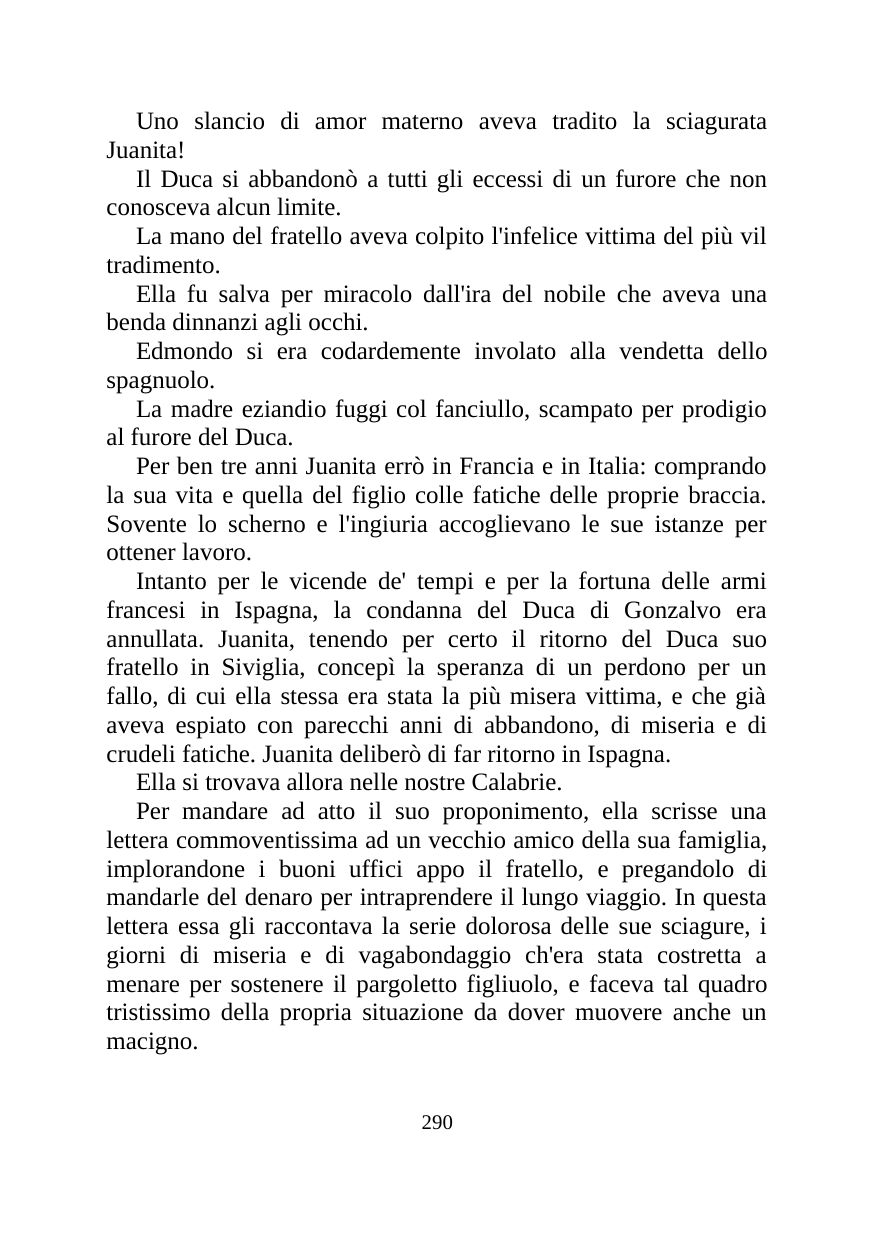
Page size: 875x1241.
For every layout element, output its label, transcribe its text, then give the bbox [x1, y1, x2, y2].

text La mano del fratello aveva colpito l'infelice vittima del più vil tradimento. [106, 221, 768, 279]
text Per ben tre anni Juanita errò in Francia e in Italia: comprando la sua vita e quella del figlio colle fatiche delle proprie braccia. Sovente lo scherno e l'ingiuria accoglievano le sue istanze per ottener lavoro. [106, 451, 768, 566]
text Il Duca si abbandonò a tutti gli eccessi di un furore che non conosceva alcun limite. [106, 164, 768, 221]
text La madre eziandio fuggi col fanciullo, scampato per prodigio al furore del Duca. [106, 394, 768, 451]
text Uno slancio di amor materno aveva tradito la sciagurata Juanita! [106, 106, 768, 164]
text Ella si trovava allora nelle nostre Calabrie. [106, 767, 768, 796]
text Intanto per le vicende de' tempi e per la fortuna delle armi francesi in Ispagna, la condanna del Duca di Gonzalvo era annullata. Juanita, tenendo per certo il ritorno del Duca suo fratello in Siviglia, concepì la speranza di un perdono per un fallo, di cui ella stessa era stata la più misera vittima, e che già aveva espiato con parecchi anni di abbandono, di miseria e di crudeli fatiche. Juanita deliberò di far ritorno in Ispagna. [106, 566, 768, 767]
text Edmondo si era codardemente involato alla vendetta dello spagnuolo. [106, 336, 768, 394]
text Ella fu salva per miracolo dall'ira del nobile che aveva una benda dinnanzi agli occhi. [106, 279, 768, 336]
text Per mandare ad atto il suo proponimento, ella scrisse una lettera commoventissima ad un vecchio amico della sua famiglia, implorandone i buoni uffici appo il fratello, e pregandolo di mandarle del denaro per intraprendere il lungo viaggio. In questa lettera essa gli raccontava la serie dolorosa delle sue sciagure, i giorni di miseria e di vagabondaggio ch'era stata costretta a menare per sostenere il pargoletto figliuolo, e faceva tal quadro tristissimo della propria situazione da dover muovere anche un macigno. [106, 796, 768, 1055]
